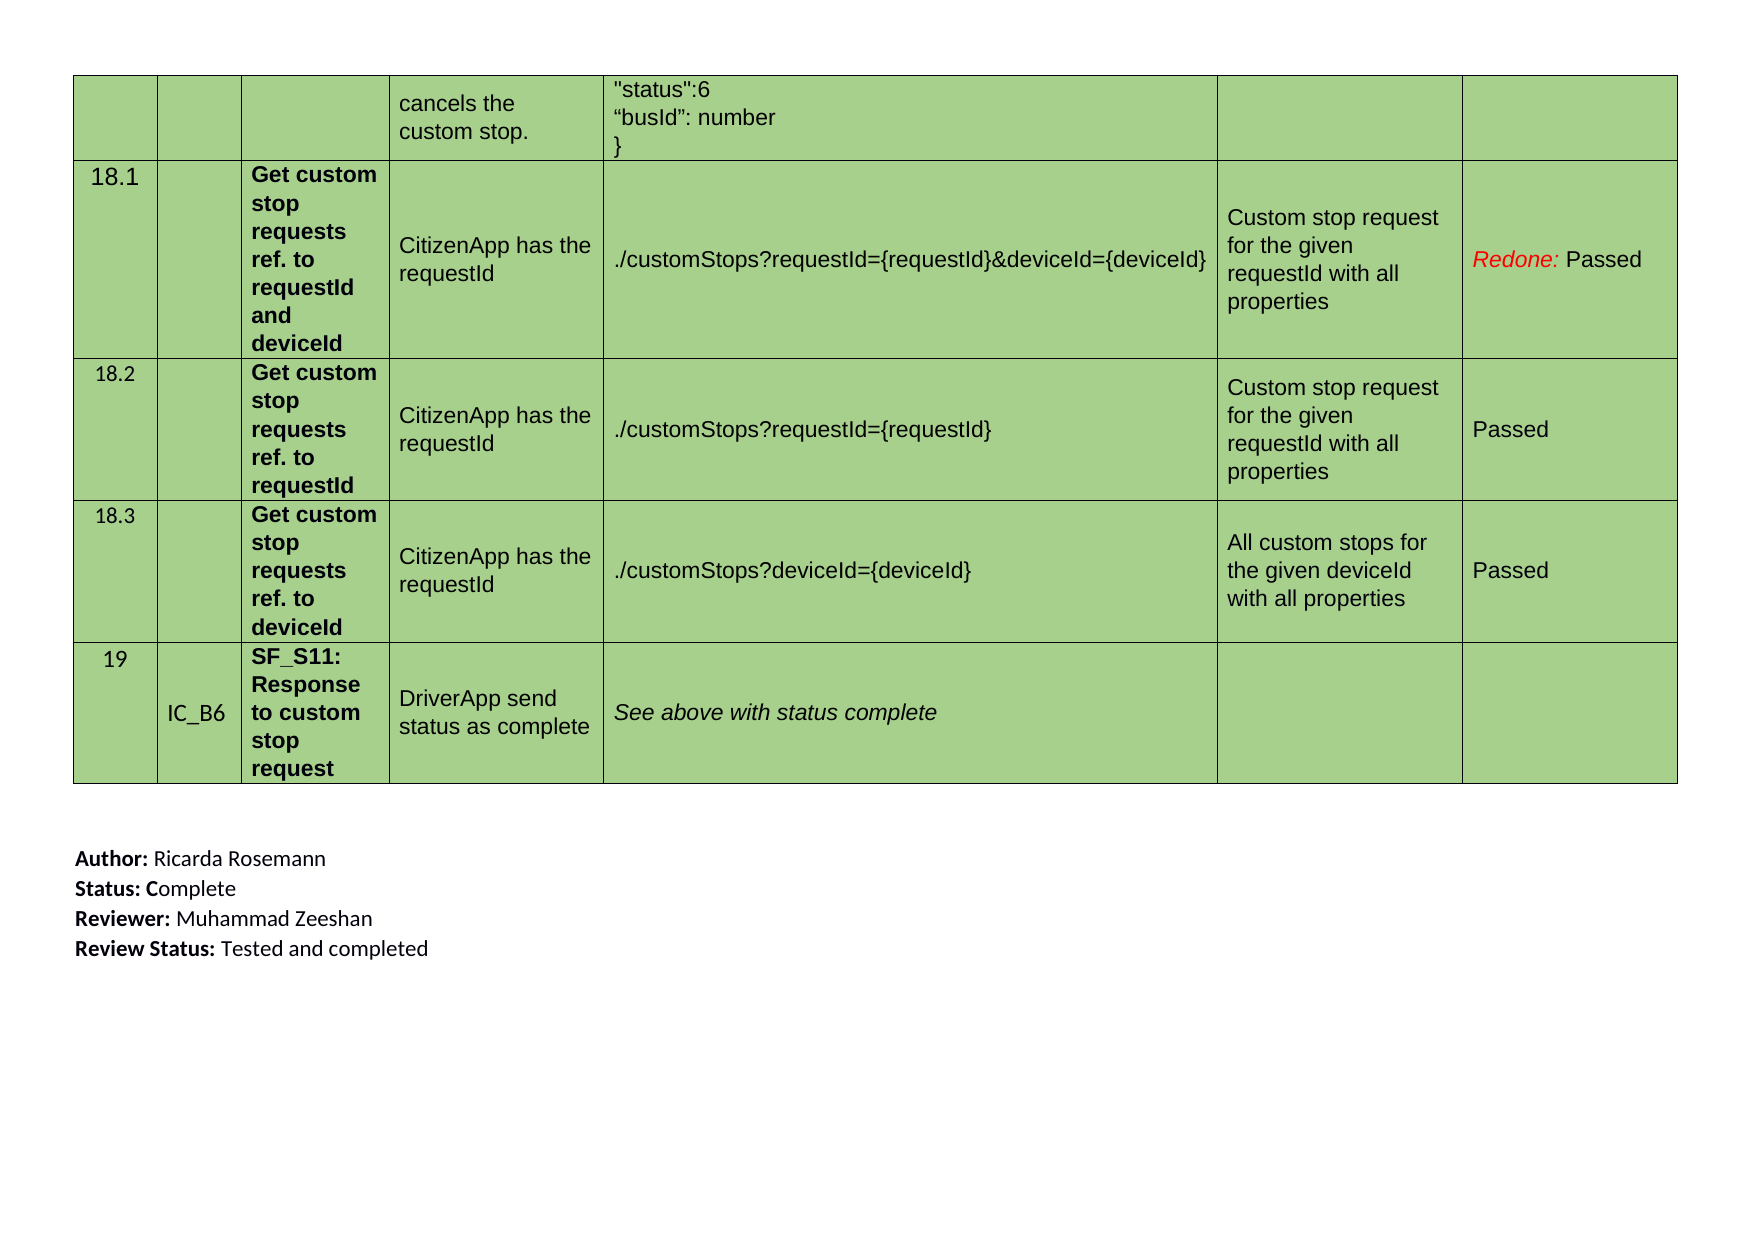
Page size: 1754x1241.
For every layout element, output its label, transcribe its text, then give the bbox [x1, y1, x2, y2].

table_cell CitizenApp has the requestId [390, 501, 603, 642]
text Author: Ricarda Rosemann [75, 844, 1679, 872]
table_cell [74, 76, 157, 160]
text Review Status: Tested and completed [75, 934, 1679, 962]
table_cell [1218, 643, 1462, 783]
table_cell Get custom stop requests ref. to requestId [242, 359, 389, 500]
table_cell Passed [1463, 359, 1677, 500]
text Status: Complete [75, 874, 1679, 902]
table_cell Get custom stop requests ref. to deviceId [242, 501, 389, 642]
table_cell Custom stop request for the given requestId with all properties [1218, 359, 1462, 500]
table_cell 18.3 [74, 501, 157, 642]
table_cell CitizenApp has the requestId [390, 161, 603, 358]
table_cell Redone: Passed [1463, 161, 1677, 358]
table_cell 18.1 [74, 161, 157, 358]
table_cell See above with status complete [604, 643, 1217, 783]
table_cell Get custom stop requests ref. to requestId and deviceId [242, 161, 389, 358]
table_cell All custom stops for the given deviceId with all properties [1218, 501, 1462, 642]
table_cell ./customStops?deviceId={deviceId} [604, 501, 1217, 642]
table_cell [158, 161, 241, 358]
table_cell SF_S11: Response to custom stop request [242, 643, 389, 783]
table_cell 18.2 [74, 359, 157, 500]
table_cell [242, 76, 389, 160]
table_cell ./customStops?requestId={requestId}&deviceId={deviceId} [604, 161, 1217, 358]
table_cell "status":6 “busId”: number } [604, 76, 1217, 160]
text Reviewer: Muhammad Zeeshan [75, 904, 1679, 932]
table_cell [1463, 76, 1677, 160]
table_cell [158, 501, 241, 642]
table_cell 19 [74, 643, 157, 783]
table_cell DriverApp send status as complete [390, 643, 603, 783]
table_cell Custom stop request for the given requestId with all properties [1218, 161, 1462, 358]
table_cell [158, 359, 241, 500]
table_cell ./customStops?requestId={requestId} [604, 359, 1217, 500]
table_cell [158, 76, 241, 160]
table_cell [1463, 643, 1677, 783]
table_cell IC_B6 [158, 643, 241, 783]
table_cell [1218, 76, 1462, 160]
table_cell Passed [1463, 501, 1677, 642]
table_cell CitizenApp has the requestId [390, 359, 603, 500]
table_cell cancels the custom stop. [390, 76, 603, 160]
